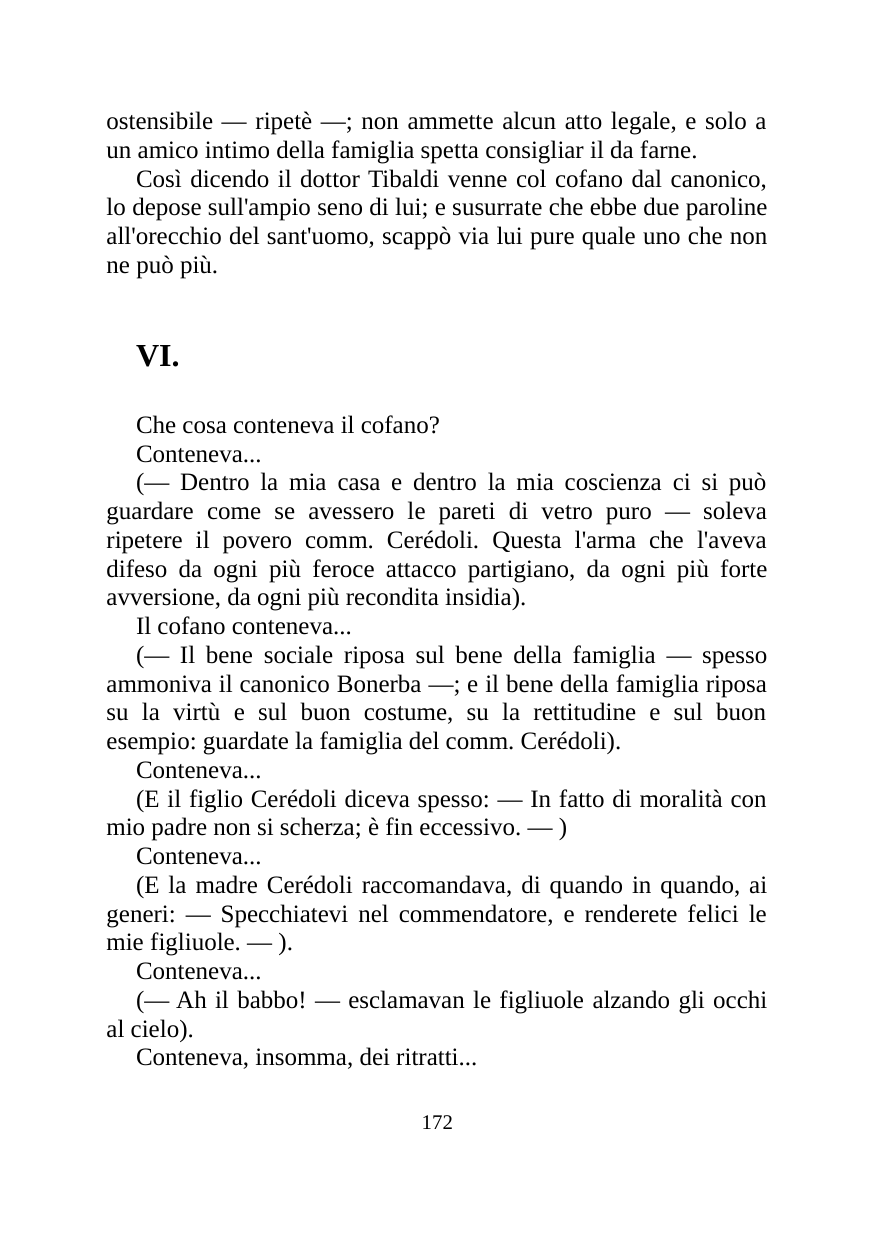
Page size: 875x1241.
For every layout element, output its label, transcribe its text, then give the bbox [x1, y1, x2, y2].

text ostensibile — ripetè —; non ammette alcun atto legale, e solo a un amico intimo della famiglia spetta consigliar il da farne. [106, 106, 768, 164]
text Conteneva... [106, 439, 768, 467]
text (E il figlio Cerédoli diceva spesso: — In fatto di moralità con mio padre non si scherza; è fin eccessivo. — ) [106, 784, 768, 841]
text (— Dentro la mia casa e dentro la mia coscienza ci si può guardare come se avessero le pareti di vetro puro — soleva ripetere il povero comm. Cerédoli. Questa l'arma che l'aveva difeso da ogni più feroce attacco partigiano, da ogni più forte avversione, da ogni più recondita insidia). [106, 467, 768, 611]
text (E la madre Cerédoli raccomandava, di quando in quando, ai generi: — Specchiatevi nel commendatore, e renderete felici le mie figliuole. — ). [106, 870, 768, 956]
text Che cosa conteneva il cofano? [106, 410, 768, 439]
text Conteneva... [106, 755, 768, 784]
text Conteneva, insomma, dei ritratti... [106, 1042, 768, 1071]
subtitle VI. [106, 336, 768, 373]
text (— Ah il babbo! — esclamavan le figliuole alzando gli occhi al cielo). [106, 985, 768, 1042]
text Il cofano conteneva... [106, 611, 768, 640]
text Così dicendo il dottor Tibaldi venne col cofano dal canonico, lo depose sull'ampio seno di lui; e susurrate che ebbe due paroline all'orecchio del sant'uomo, scappò via lui pure quale uno che non ne può più. [106, 164, 768, 279]
text Conteneva... [106, 841, 768, 870]
text Conteneva... [106, 956, 768, 985]
text (— Il bene sociale riposa sul bene della famiglia — spesso ammoniva il canonico Bonerba —; e il bene della famiglia riposa su la virtù e sul buon costume, su la rettitudine e sul buon esempio: guardate la famiglia del comm. Cerédoli). [106, 640, 768, 755]
